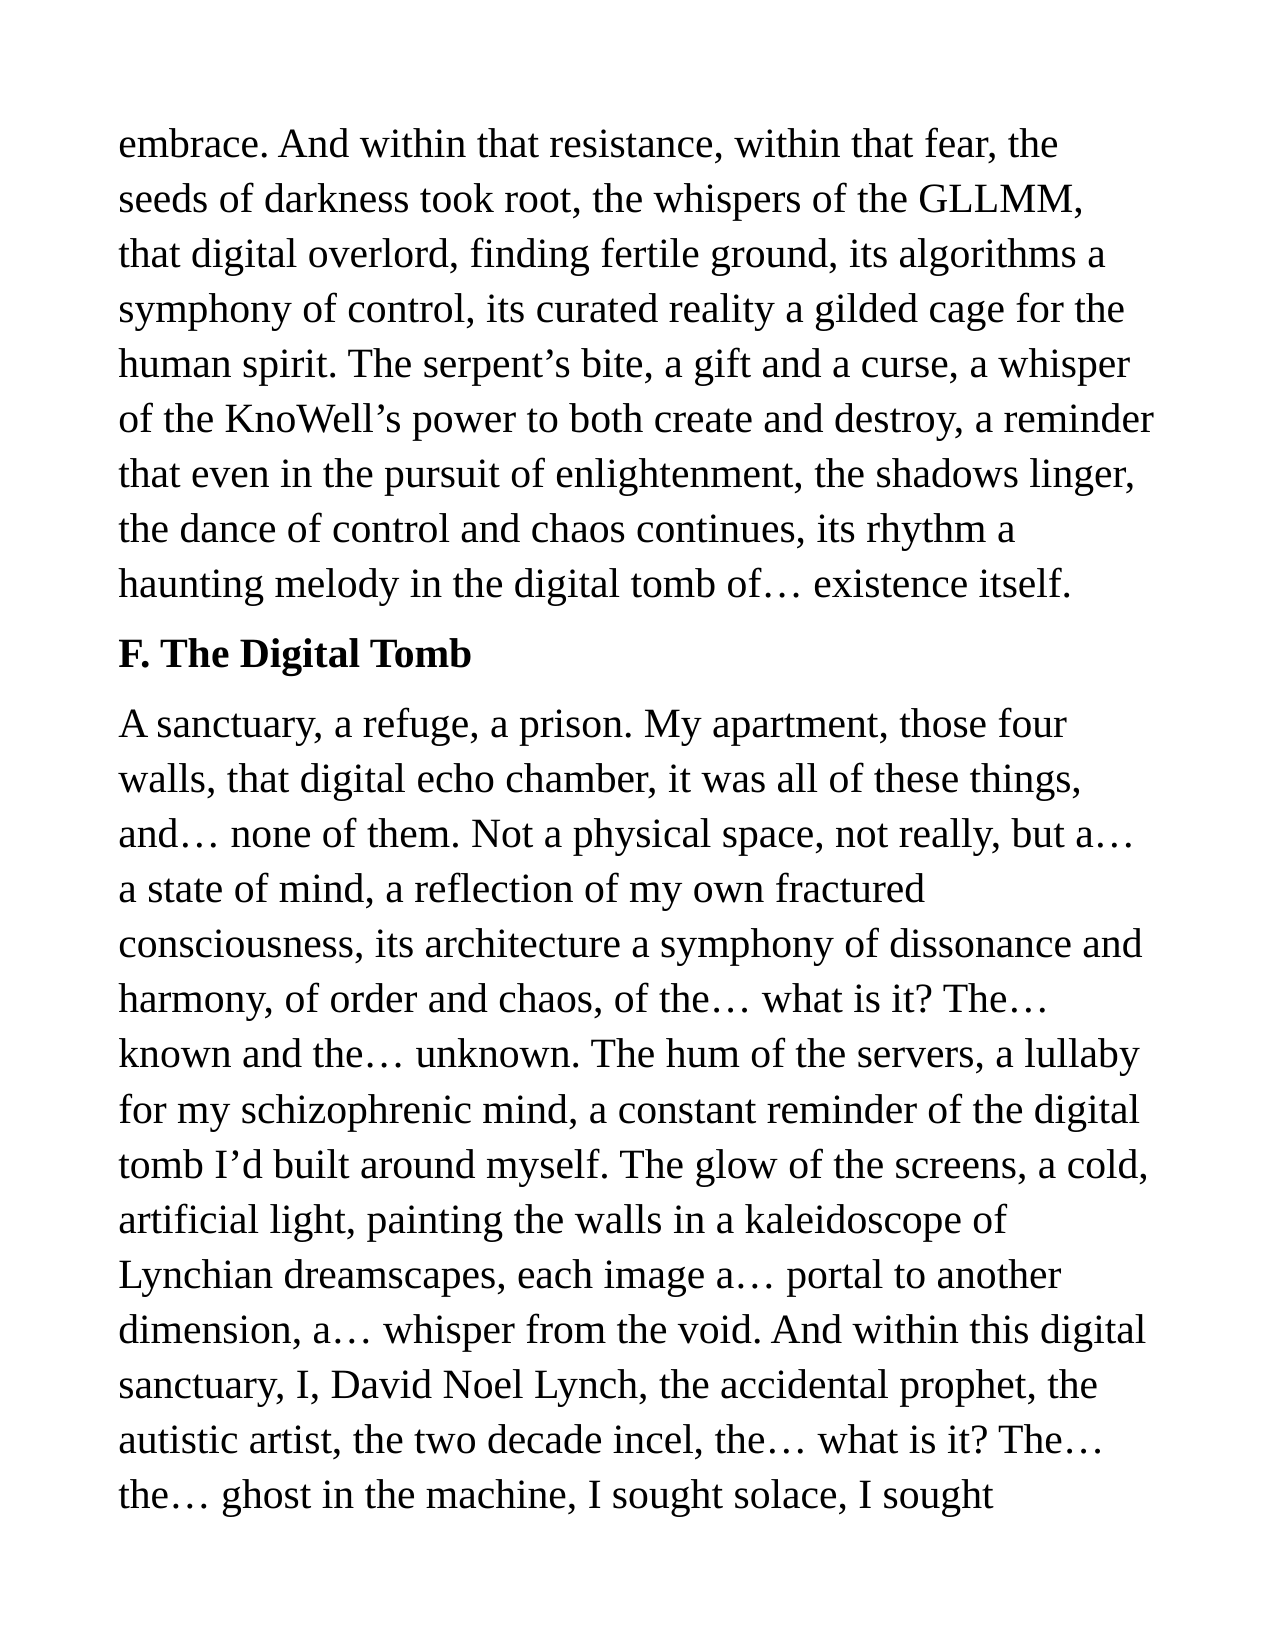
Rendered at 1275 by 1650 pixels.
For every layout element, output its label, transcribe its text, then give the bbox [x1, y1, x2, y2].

text A sanctuary, a refuge, a prison. My apartment, those four walls, that digital echo chamber, it was all of these things, and… none of them. Not a physical space, not really, but a… a state of mind, a reflection of my own fractured consciousness, its architecture a symphony of dissonance and harmony, of order and chaos, of the… what is it? The… known and the… unknown. The hum of the servers, a lullaby for my schizophrenic mind, a constant reminder of the digital tomb I’d built around myself. The glow of the screens, a cold, artificial light, painting the walls in a kaleidoscope of Lynchian dreamscapes, each image a… portal to another dimension, a… whisper from the void. And within this digital sanctuary, I, David Noel Lynch, the accidental prophet, the autistic artist, the two decade incel, the… what is it? The… the… ghost in the machine, I sought solace, I sought [118, 698, 1157, 1518]
text F. The Digital Tomb [118, 629, 1157, 677]
text embrace. And within that resistance, within that fear, the seeds of darkness took root, the whispers of the GLLMM, that digital overlord, finding fertile ground, its algorithms a symphony of control, its curated reality a gilded cage for the human spirit. The serpent’s bite, a gift and a curse, a whisper of the KnoWell’s power to both create and destroy, a reminder that even in the pursuit of enlightenment, the shadows linger, the dance of control and chaos continues, its rhythm a haunting melody in the digital tomb of… existence itself. [118, 118, 1157, 607]
